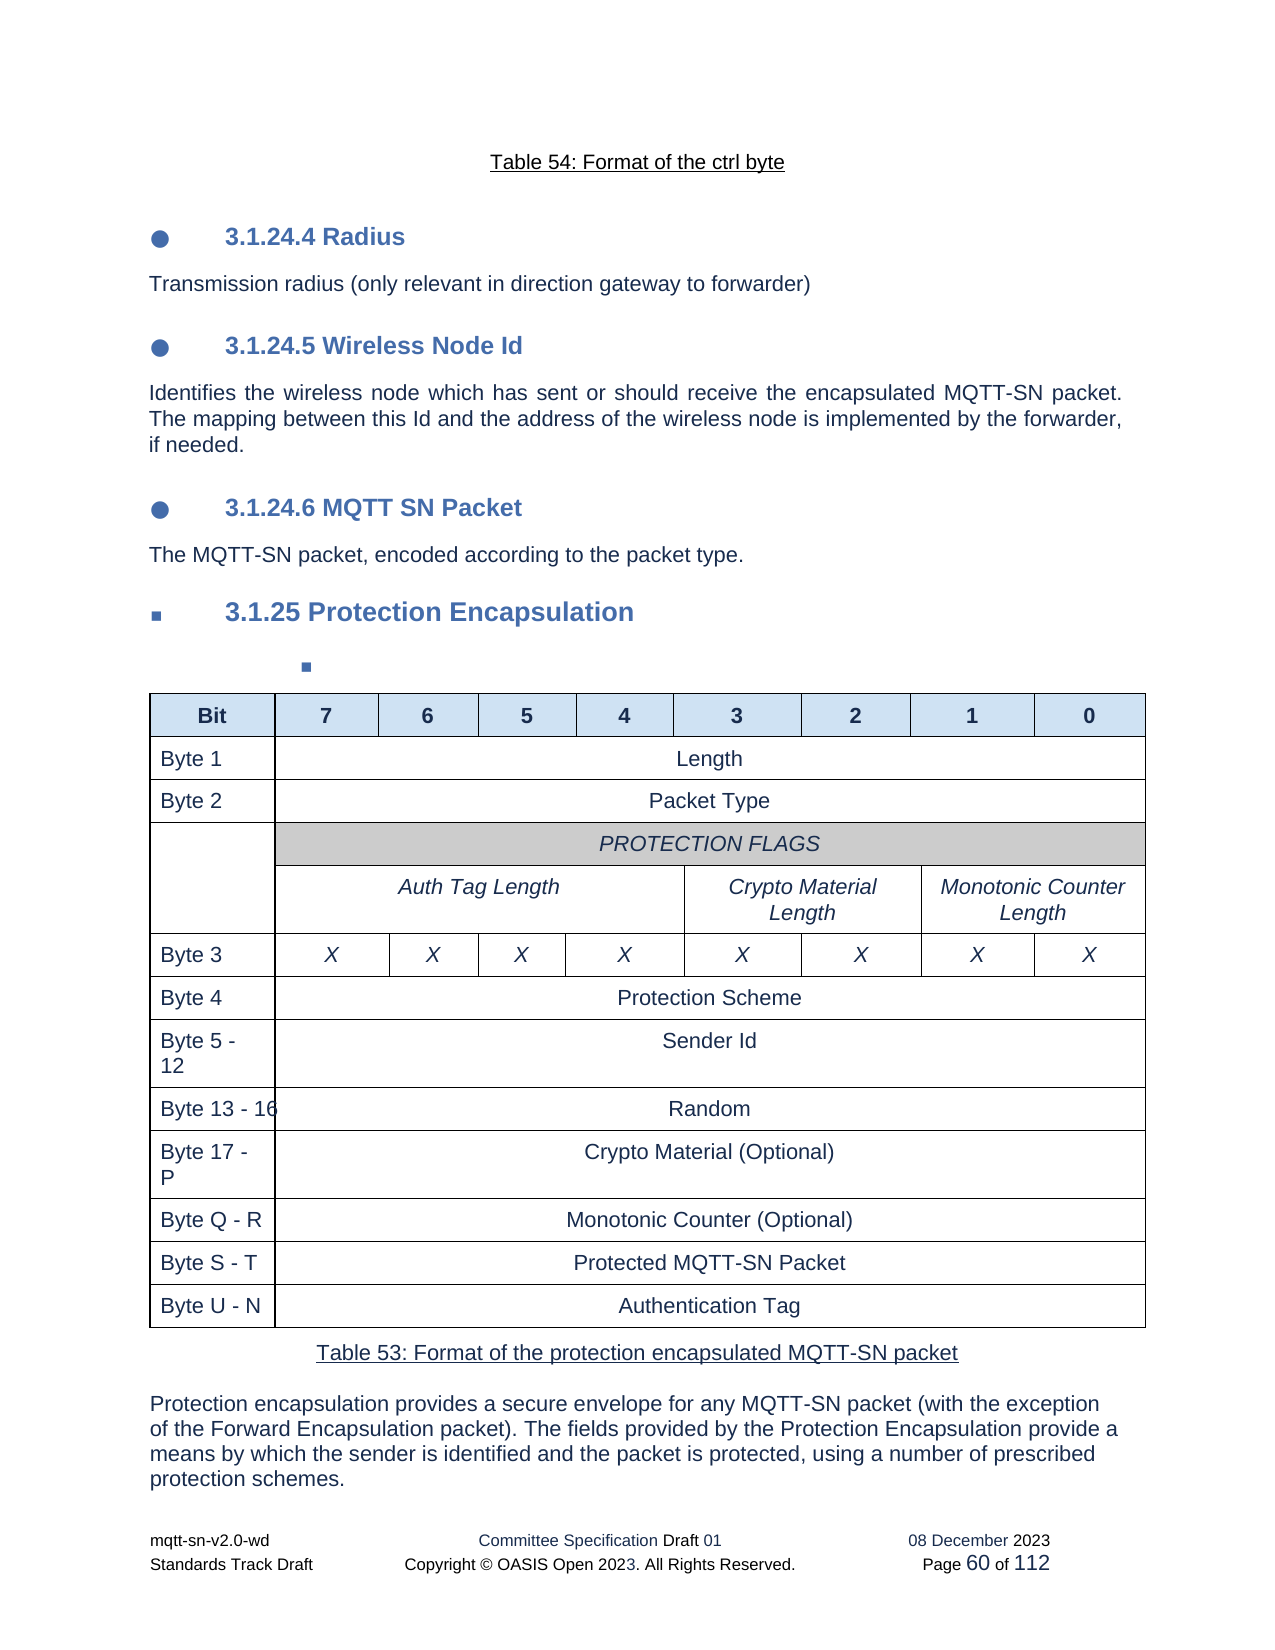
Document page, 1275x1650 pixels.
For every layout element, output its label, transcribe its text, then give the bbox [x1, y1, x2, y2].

table_cell Byte 17 - P [151, 1131, 274, 1198]
table_cell X [276, 934, 389, 976]
table_cell X [390, 934, 478, 976]
text Transmission radius (only relevant in direction gateway to forwarder) [148, 270, 1124, 296]
table_cell X [922, 934, 1034, 976]
table_cell Packet Type [276, 780, 1145, 822]
table_cell Auth Tag Length [276, 866, 684, 933]
table_cell X [479, 934, 565, 976]
table_cell PROTECTION FLAGS [276, 823, 1145, 865]
subtitle 3.1.25 Protection Encapsulation [150, 593, 1124, 632]
table_cell Byte 5 - 12 [151, 1020, 274, 1087]
text Table 53: Format of the protection encapsulated MQTT-SN packet [150, 1340, 1124, 1366]
table_cell Crypto Material (Optional) [276, 1131, 1145, 1198]
table_header 1 [911, 694, 1034, 736]
table_cell Byte S - T [151, 1242, 274, 1284]
table_cell Byte 13 - 16 [151, 1088, 274, 1130]
table_cell X [685, 934, 801, 976]
table_cell Byte 3 [151, 934, 274, 976]
subtitle 3.1.24.5 Wireless Node Id [150, 321, 1124, 368]
table_cell Sender Id [276, 1020, 1145, 1087]
table_header Bit [151, 694, 274, 736]
table_cell Byte 1 [151, 737, 274, 779]
table_cell Monotonic Counter Length [922, 866, 1145, 933]
table_cell Random [276, 1088, 1145, 1130]
table_cell Authentication Tag [276, 1285, 1145, 1327]
table_cell Byte Q - R [151, 1199, 274, 1241]
text The MQTT-SN packet, encoded according to the packet type. [148, 542, 1124, 568]
table_cell Byte 2 [151, 780, 274, 822]
table_cell Byte 4 [151, 977, 274, 1019]
text Protection encapsulation provides a secure envelope for any MQTT-SN packet (with the exception of the Forward Encapsulation packet). The fields provided by the Protection Encapsulation provide a means by which the sender is identified and the packet is protected, using a number of prescribed protection schemes. [149, 1391, 1124, 1491]
table_cell Monotonic Counter (Optional) [276, 1199, 1145, 1241]
table_cell X [802, 934, 921, 976]
table_header 3 [674, 694, 801, 736]
table_header 0 [1035, 694, 1145, 736]
table_cell X [566, 934, 684, 976]
table_cell Protected MQTT-SN Packet [276, 1242, 1145, 1284]
table_header 7 [276, 694, 378, 736]
table_header 4 [577, 694, 673, 736]
table_cell Length [276, 737, 1145, 779]
table_cell Crypto Material Length [685, 866, 921, 933]
table_cell Protection Scheme [276, 977, 1145, 1019]
table_header 2 [802, 694, 910, 736]
subtitle 3.1.24.6 MQTT SN Packet [150, 483, 1124, 530]
text Identifies the wireless node which has sent or should receive the encapsulated MQTT-SN packet. The mapping between this Id and the address of the wireless node is implemented by the forwarder, if needed. [148, 380, 1124, 457]
table_header 6 [379, 694, 478, 736]
table_header 5 [479, 694, 576, 736]
text Table 54: Format of the ctrl byte [150, 150, 1125, 174]
table_cell X [1035, 934, 1145, 976]
table_cell [151, 823, 274, 933]
subtitle 3.1.24.4 Radius [150, 211, 1124, 258]
table_cell Byte U - N [151, 1285, 274, 1327]
